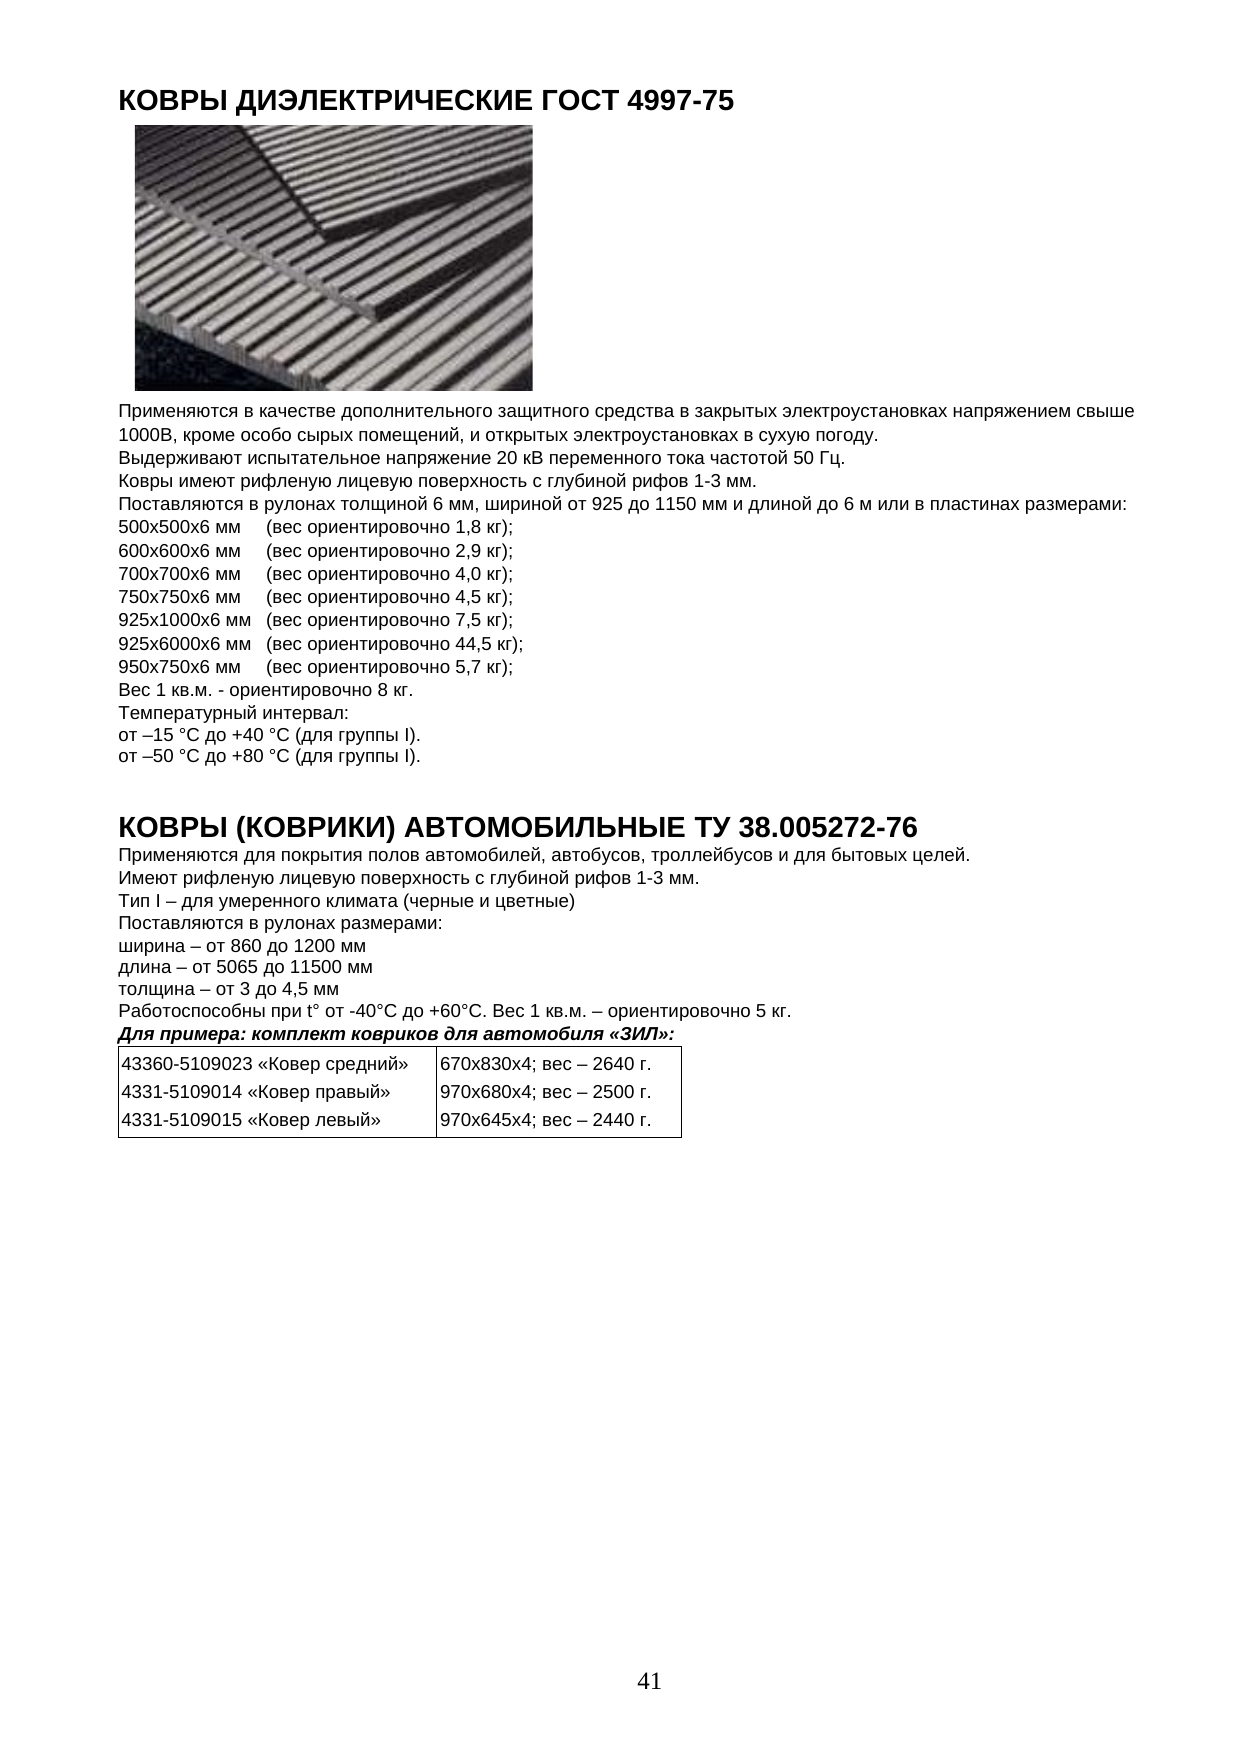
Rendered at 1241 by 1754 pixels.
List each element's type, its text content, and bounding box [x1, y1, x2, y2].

text 925х1000х6 мм (вес ориентировочно 7,5 кг); [118, 609, 1181, 631]
text Работоспособны при t° от -40°С до +60°С. Вес 1 кв.м. – ориентировочно 5 кг. [118, 999, 1181, 1021]
text Ковры имеют рифленую лицевую поверхность с глубиной рифов 1-3 мм. [118, 470, 1181, 491]
text от –50 °С до +80 °С (для группы I). [118, 745, 1181, 767]
text от –15 °С до +40 °С (для группы I). [118, 724, 1181, 745]
text длина – от 5065 до 11500 мм [118, 956, 1181, 978]
text Температурный интервал: [118, 702, 1181, 724]
text Имеют рифленую лицевую поверхность с глубиной рифов 1-3 мм. [118, 867, 1181, 888]
text 500х500х6 мм (вес ориентировочно 1,8 кг); [118, 516, 1181, 538]
text Вес 1 кв.м. - ориентировочно 8 кг. [118, 679, 1181, 700]
text Поставляются в рулонах размерами: [118, 911, 1181, 933]
text КОВРЫ (КОВРИКИ) АВТОМОБИЛЬНЫЕ ТУ 38.005272-76 [118, 810, 1181, 843]
table_header 43360-5109023 «Ковер средний» 4331-5109014 «Ковер правый» 4331-5109015 «Ковер левый» [119, 1047, 436, 1137]
picture [134, 125, 533, 391]
text Тип I – для умеренного климата (черные и цветные) [118, 890, 1181, 911]
text Применяются в качестве дополнительного защитного средства в закрытых электроустановках напряжением свыше 1000В, кроме особо сырых помещений, и открытых электроустановках в сухую погоду. [118, 400, 1181, 445]
text ширина – от 860 до 1200 мм [118, 935, 1181, 956]
text КОВРЫ ДИЭЛЕКТРИЧЕСКИЕ ГОСТ 4997-75 [118, 83, 1181, 117]
text 600х600х6 мм (вес ориентировочно 2,9 кг); [118, 539, 1181, 561]
text Выдерживают испытательное напряжение 20 кВ переменного тока частотой 50 Гц. [118, 447, 1181, 468]
text 950х750х6 мм (вес ориентировочно 5,7 кг); [118, 656, 1181, 677]
text Поставляются в рулонах толщиной 6 мм, шириной от 925 до 1150 мм и длиной до 6 м или в пластинах размерами: [118, 493, 1181, 514]
text 700х700х6 мм (вес ориентировочно 4,0 кг); [118, 563, 1181, 584]
table_header 670х830х4; вес – 2640 г. 970х680х4; вес – 2500 г. 970х645х4; вес – 2440 г. [437, 1047, 681, 1137]
text толщина – от 3 до 4,5 мм [118, 978, 1181, 999]
text Для примера: комплект ковриков для автомобиля «ЗИЛ»: [118, 1023, 1181, 1044]
text 750х750х6 мм (вес ориентировочно 4,5 кг); [118, 586, 1181, 607]
text Применяются для покрытия полов автомобилей, автобусов, троллейбусов и для бытовых целей. [118, 843, 1181, 865]
text 925х6000х6 мм (вес ориентировочно 44,5 кг); [118, 632, 1181, 654]
